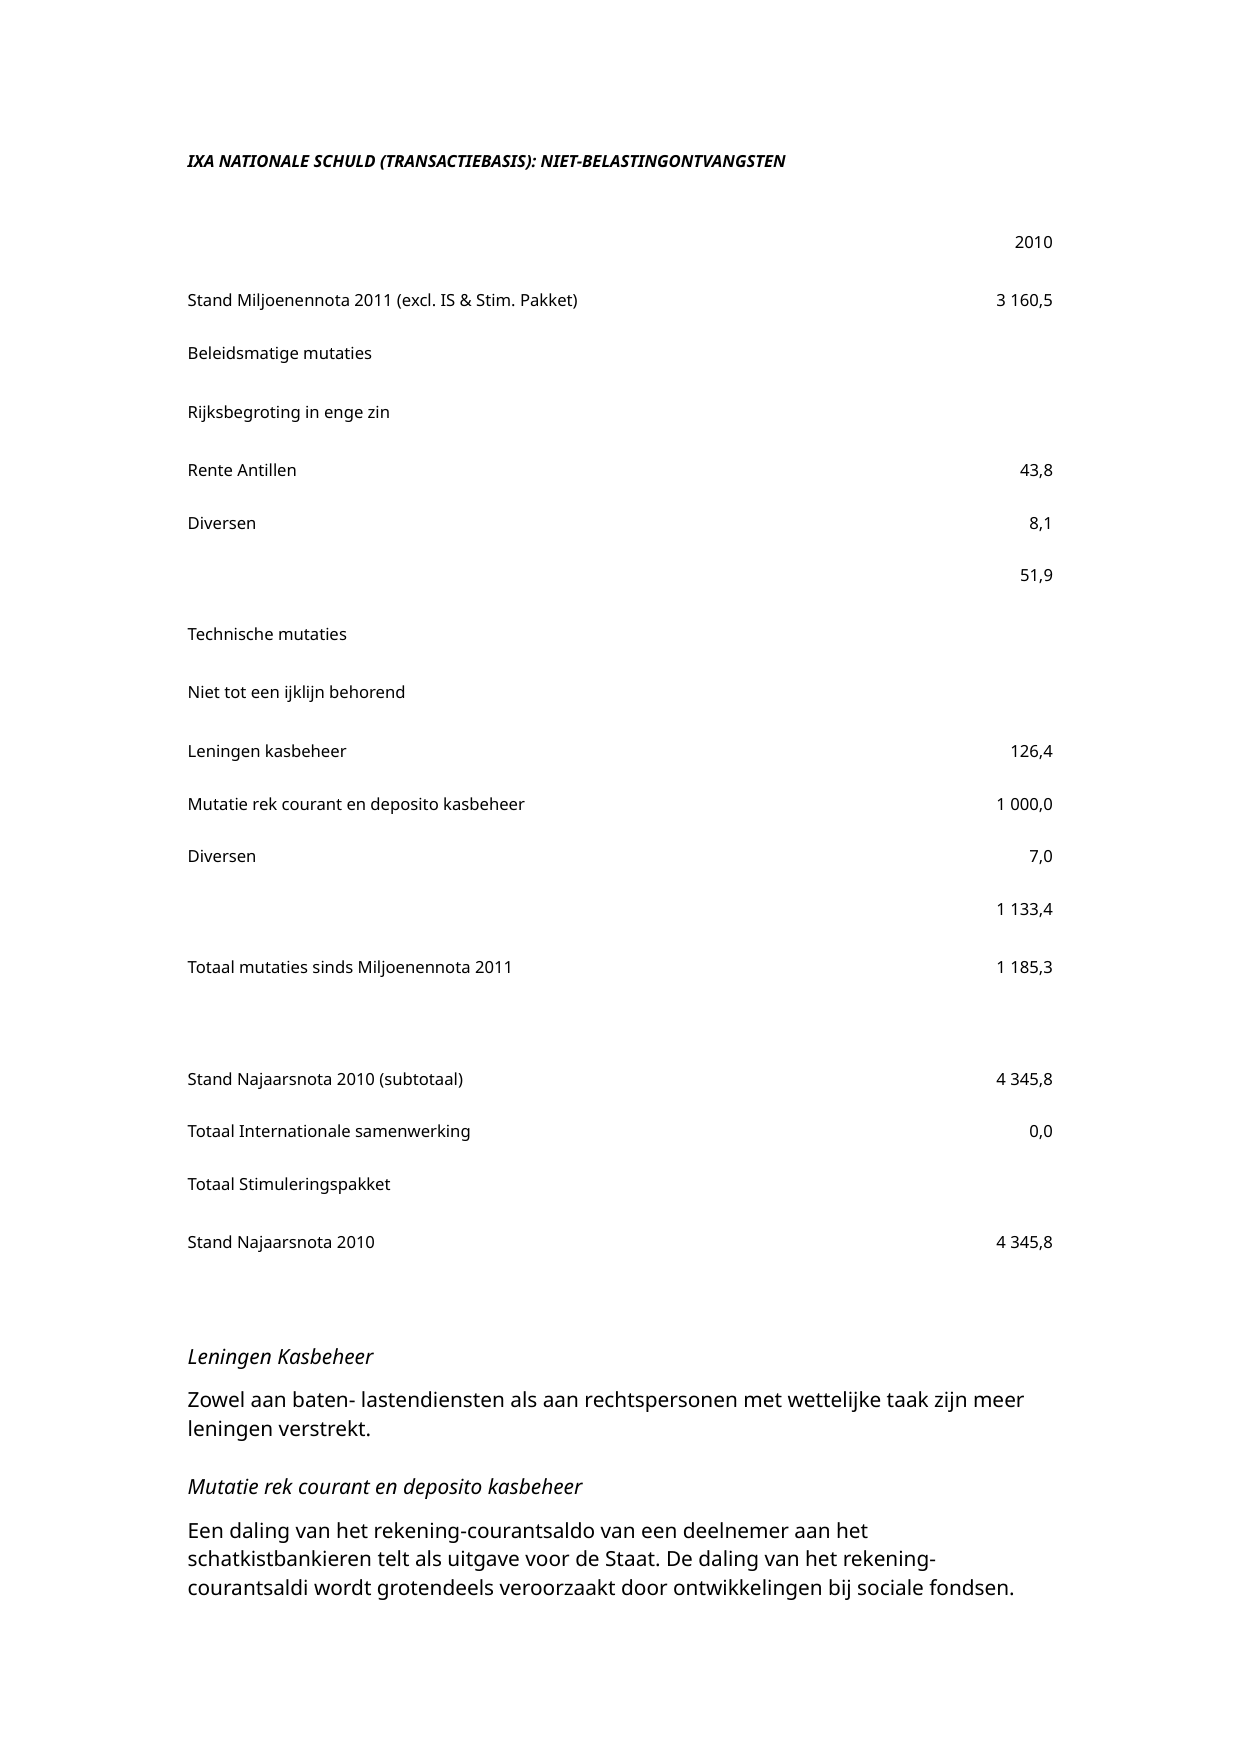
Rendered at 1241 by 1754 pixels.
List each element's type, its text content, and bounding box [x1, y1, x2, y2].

table_cell 3 160,5 [880, 289, 1053, 342]
table_cell Diversen [188, 511, 879, 564]
table_cell [188, 898, 879, 956]
table_cell Niet tot een ijklijn behorend [188, 681, 879, 739]
table_cell [880, 1009, 1053, 1067]
text Zowel aan baten- lastendiensten als aan rechtspersonen met wettelijke taak zijn meer leningen verstrekt. [187, 1386, 1053, 1442]
table_header [188, 231, 879, 289]
table_cell Totaal mutaties sinds Miljoenennota 2011 [188, 956, 879, 1009]
table_cell Beleidsmatige mutaties [188, 342, 879, 400]
text Leningen Kasbeheer [187, 1342, 1053, 1371]
table_cell 8,1 [880, 511, 1053, 564]
table_cell Stand Najaarsnota 2010 [188, 1231, 879, 1284]
table_cell Stand Miljoenennota 2011 (excl. IS & Stim. Pakket) [188, 289, 879, 342]
table_cell [880, 400, 1053, 459]
table_cell Stand Najaarsnota 2010 (subtotaal) [188, 1067, 879, 1120]
table_cell 1 133,4 [880, 898, 1053, 956]
table_cell 7,0 [880, 845, 1053, 897]
table_cell 126,4 [880, 739, 1053, 792]
table_cell 1 185,3 [880, 956, 1053, 1009]
table_cell Rijksbegroting in enge zin [188, 400, 879, 459]
table_cell [188, 1009, 879, 1067]
table_cell Leningen kasbeheer [188, 739, 879, 792]
table_cell Diversen [188, 845, 879, 897]
table_cell 4 345,8 [880, 1067, 1053, 1120]
table_cell 1 000,0 [880, 792, 1053, 845]
text Mutatie rek courant en deposito kasbeheer [187, 1472, 1053, 1501]
table_cell Totaal Internationale samenwerking [188, 1120, 879, 1172]
table_header 2010 [880, 231, 1053, 289]
table_cell Mutatie rek courant en deposito kasbeheer [188, 792, 879, 845]
table_cell 51,9 [880, 564, 1053, 622]
table_cell Rente Antillen [188, 459, 879, 511]
table_cell 43,8 [880, 459, 1053, 511]
table_cell Totaal Stimuleringspakket [188, 1173, 879, 1231]
table_cell [880, 1173, 1053, 1231]
table_cell [880, 681, 1053, 739]
table_cell [880, 623, 1053, 681]
table_cell [188, 564, 879, 622]
table_cell 4 345,8 [880, 1231, 1053, 1284]
text IXA NATIONALE SCHULD (TRANSACTIEBASIS): NIET-BELASTINGONTVANGSTEN [187, 150, 1053, 173]
table_cell [880, 342, 1053, 400]
table_cell Technische mutaties [188, 623, 879, 681]
table_cell 0,0 [880, 1120, 1053, 1172]
text Een daling van het rekening-courantsaldo van een deelnemer aan het schatkistbankieren telt als uitgave voor de Staat. De daling van het rekening-courantsaldi wordt grotendeels veroorzaakt door ontwikkelingen bij sociale fondsen. [187, 1516, 1053, 1601]
